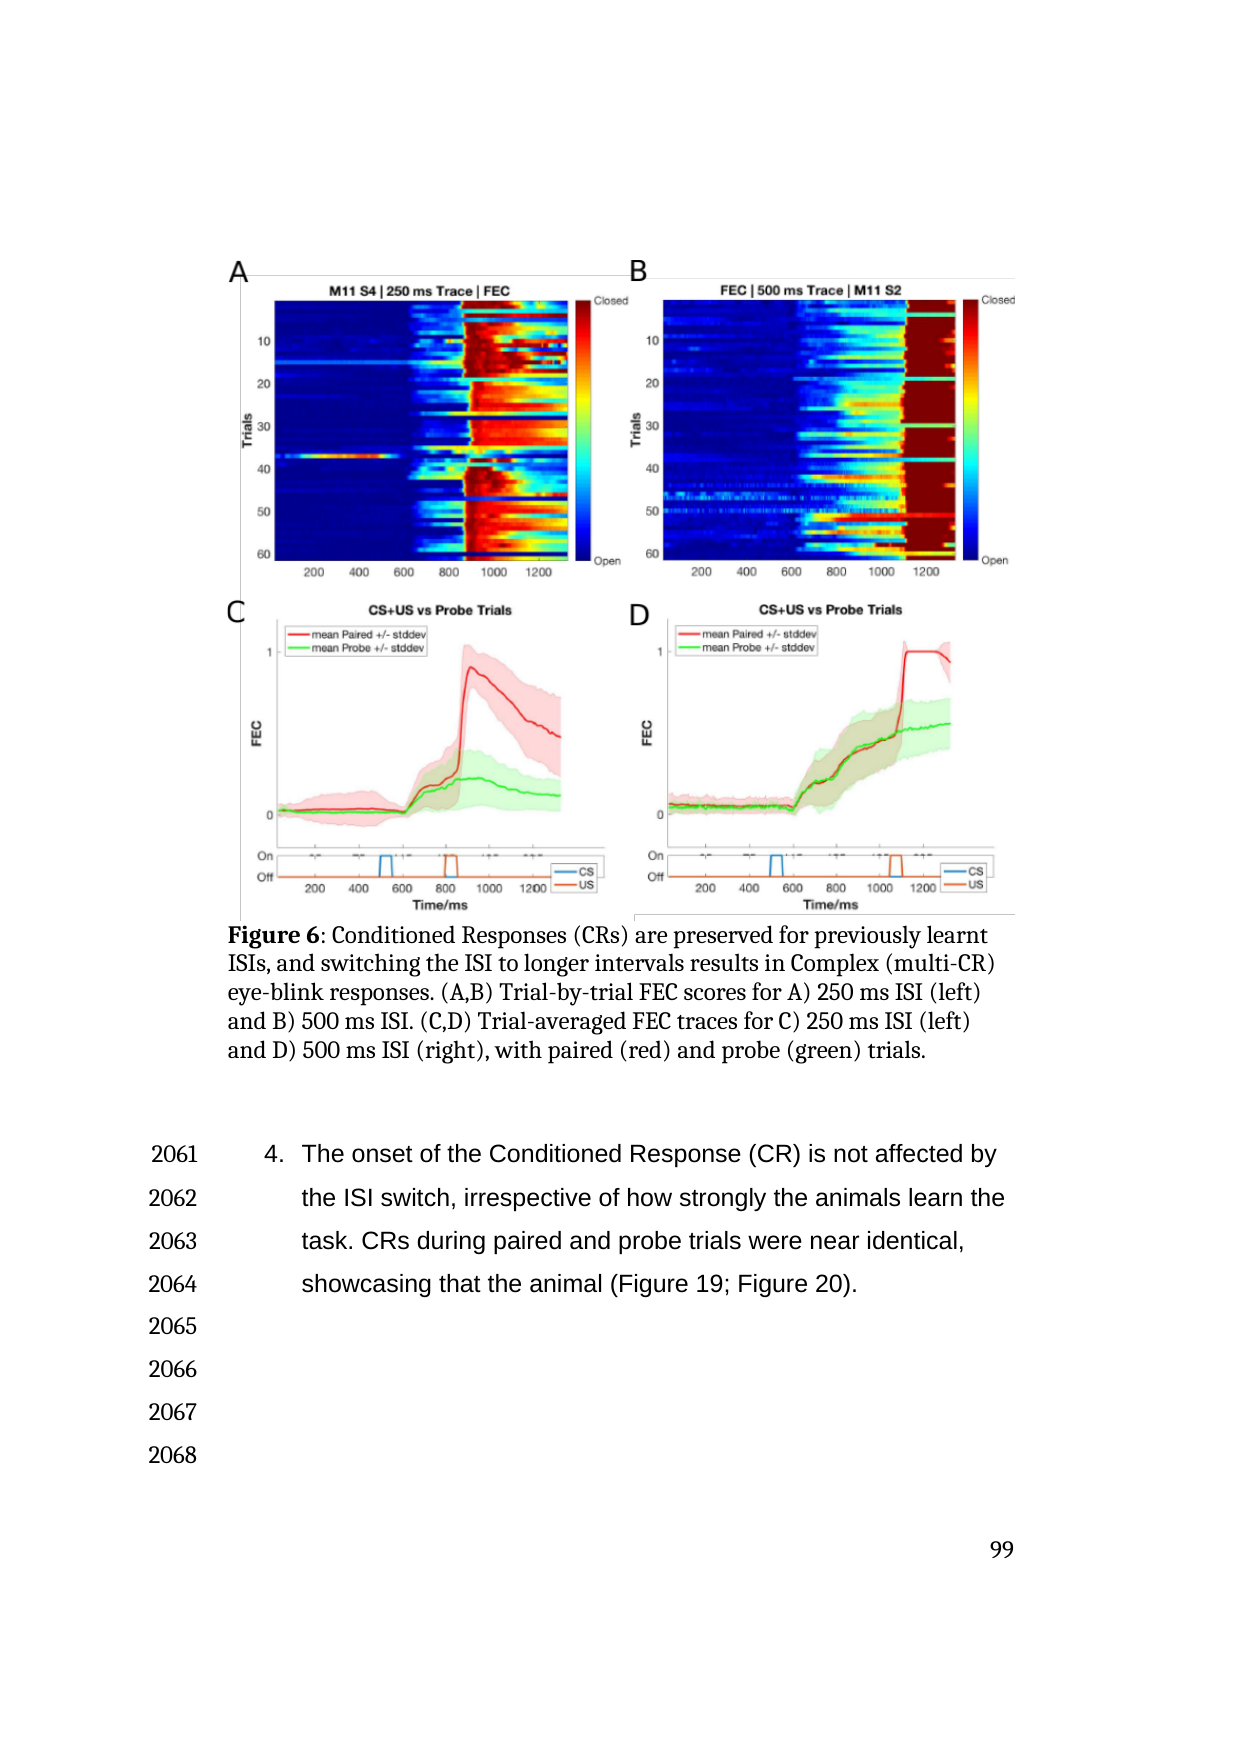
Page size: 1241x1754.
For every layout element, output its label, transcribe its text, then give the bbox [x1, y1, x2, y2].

list The onset of the Conditioned Response (CR) is not affected by the ISI switch, irrespective of how strongly the animals learn the task. CRs during paired and probe trials were near identical, showcasing that the animal (Figure 19; Figure 20). [264, 1126, 1014, 1298]
list Figure 18: Conditioned Responses (CRs) are preserved for previously learnt ISIs, and switching the ISI to longer intervals results in Complex (multi-CR) eye-blink responses. (A,B) Trial-by-trial FEC scores for A) 250 ms ISI (left) and B) 500 ms ISI. (C,D) Trial-averaged FEC traces for C) 250 ms ISI (left) and D) 500 ms ISI (right), with paired (red) and probe (green) trials. [228, 921, 1015, 1064]
picture [227, 260, 1015, 921]
